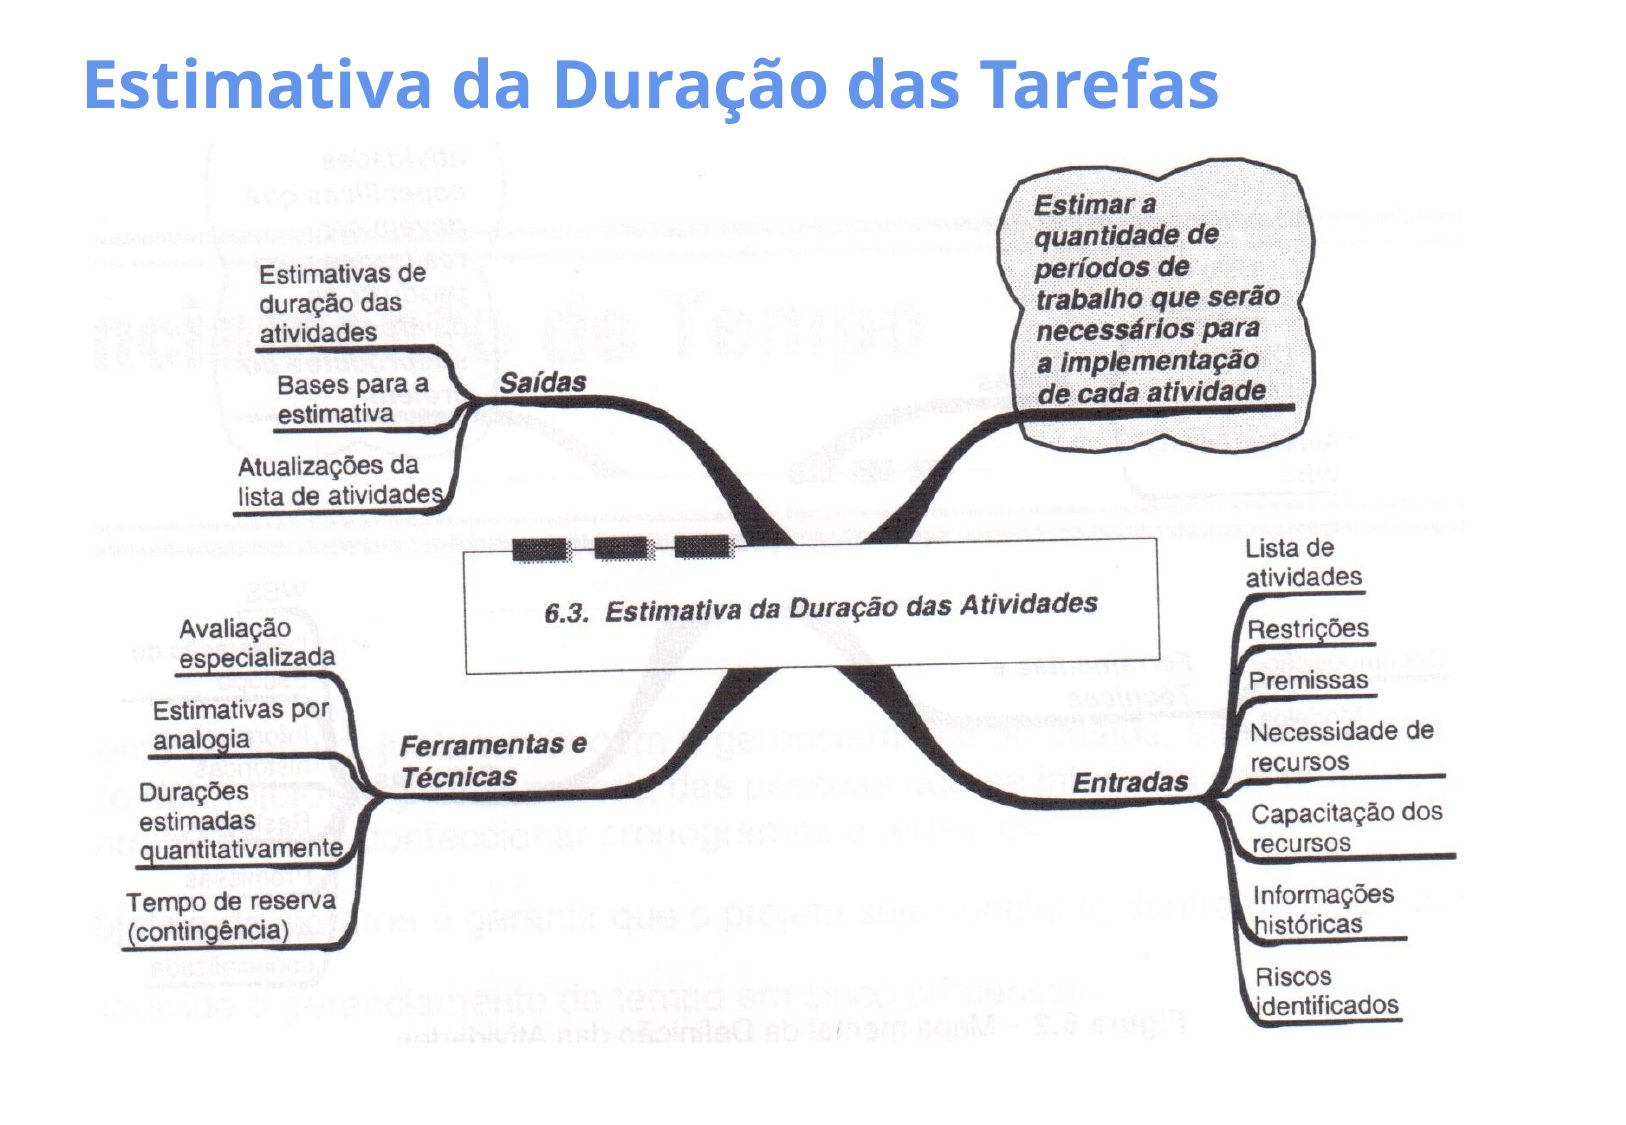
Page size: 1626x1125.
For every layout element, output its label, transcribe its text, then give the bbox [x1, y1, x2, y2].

title Estimativa da Duração das Tarefas [81, 41, 1544, 122]
picture [94, 142, 1465, 1043]
